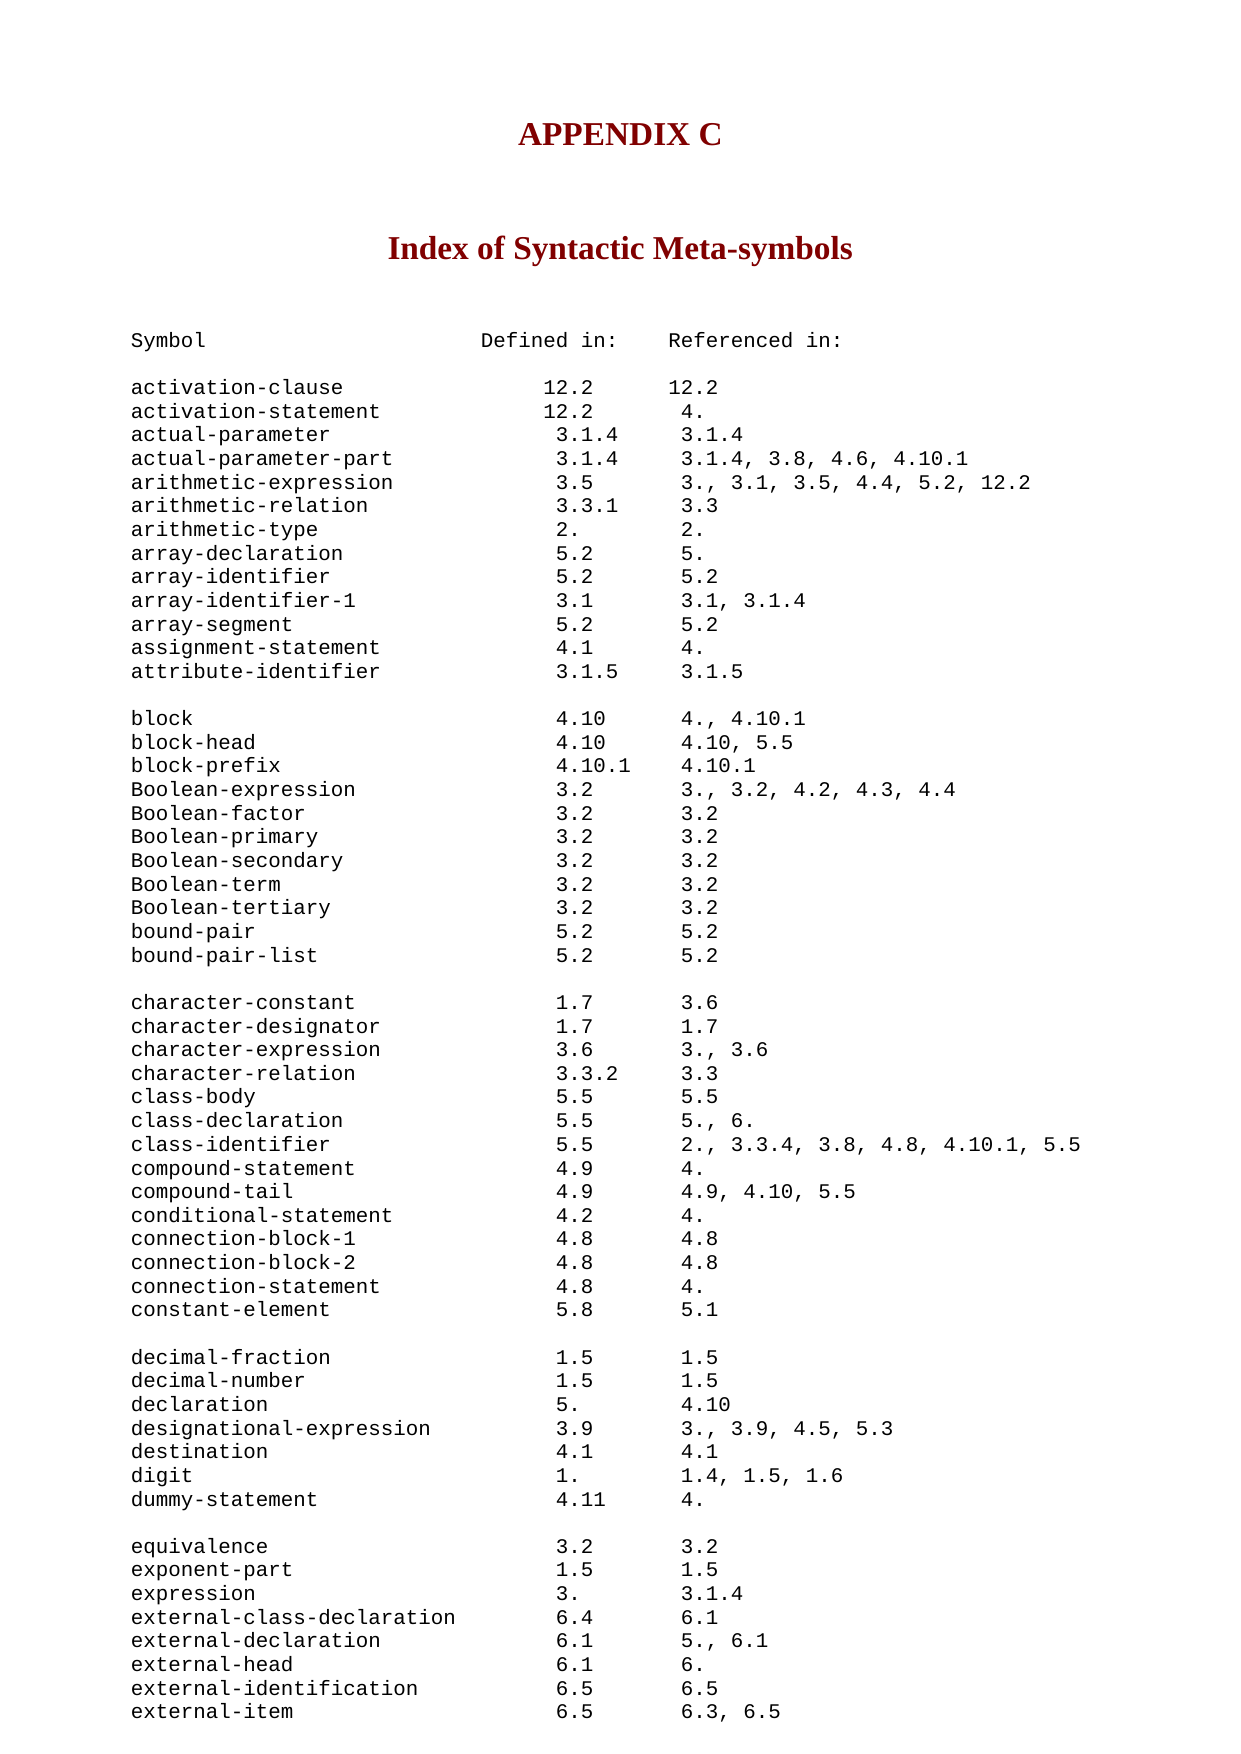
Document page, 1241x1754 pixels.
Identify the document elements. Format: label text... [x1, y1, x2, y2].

text arithmetic-relation 3.3.1 3.3 [118, 495, 1122, 519]
text array-segment 5.2 5.2 [118, 614, 1122, 637]
text attribute-identifier 3.1.5 3.1.5 [118, 661, 1122, 684]
text class-identifier 5.5 2., 3.3.4, 3.8, 4.8, 4.10.1, 5.5 [118, 1134, 1122, 1157]
text constant-element 5.8 5.1 [118, 1299, 1122, 1323]
subtitle APPENDIX C [118, 114, 1122, 152]
text activation-clause 12.2 12.2 [118, 377, 1122, 401]
text connection-block-2 4.8 4.8 [118, 1252, 1122, 1276]
text class-body 5.5 5.5 [118, 1087, 1122, 1110]
text bound-pair 5.2 5.2 [118, 921, 1122, 945]
text external-declaration 6.1 5., 6.1 [118, 1630, 1122, 1654]
text destination 4.1 4.1 [118, 1441, 1122, 1465]
text assignment-statement 4.1 4. [118, 637, 1122, 661]
text character-constant 1.7 3.6 [118, 992, 1122, 1016]
text expression 3. 3.1.4 [118, 1583, 1122, 1607]
text block-head 4.10 4.10, 5.5 [118, 732, 1122, 756]
text compound-tail 4.9 4.9, 4.10, 5.5 [118, 1181, 1122, 1205]
text conditional-statement 4.2 4. [118, 1205, 1122, 1228]
text arithmetic-type 2. 2. [118, 519, 1122, 543]
text class-declaration 5.5 5., 6. [118, 1110, 1122, 1134]
text activation-statement 12.2 4. [118, 401, 1122, 424]
text Boolean-primary 3.2 3.2 [118, 826, 1122, 850]
text character-expression 3.6 3., 3.6 [118, 1039, 1122, 1063]
text Symbol Defined in: Referenced in: [118, 330, 1122, 353]
text bound-pair-list 5.2 5.2 [118, 945, 1122, 968]
text Boolean-secondary 3.2 3.2 [118, 850, 1122, 874]
text compound-statement 4.9 4. [118, 1157, 1122, 1181]
text Boolean-tertiary 3.2 3.2 [118, 897, 1122, 921]
text external-class-declaration 6.4 6.1 [118, 1607, 1122, 1630]
text character-designator 1.7 1.7 [118, 1016, 1122, 1039]
text exponent-part 1.5 1.5 [118, 1559, 1122, 1583]
text equivalence 3.2 3.2 [118, 1536, 1122, 1559]
text actual-parameter 3.1.4 3.1.4 [118, 424, 1122, 448]
text Boolean-expression 3.2 3., 3.2, 4.2, 4.3, 4.4 [118, 779, 1122, 803]
text block-prefix 4.10.1 4.10.1 [118, 756, 1122, 779]
text arithmetic-expression 3.5 3., 3.1, 3.5, 4.4, 5.2, 12.2 [118, 472, 1122, 495]
text external-identification 6.5 6.5 [118, 1678, 1122, 1701]
text array-declaration 5.2 5. [118, 543, 1122, 566]
text designational-expression 3.9 3., 3.9, 4.5, 5.3 [118, 1418, 1122, 1441]
text array-identifier 5.2 5.2 [118, 566, 1122, 590]
text digit 1. 1.4, 1.5, 1.6 [118, 1465, 1122, 1488]
text Boolean-factor 3.2 3.2 [118, 803, 1122, 826]
text connection-statement 4.8 4. [118, 1276, 1122, 1299]
subtitle Index of Syntactic Meta-symbols [118, 190, 1122, 267]
text decimal-fraction 1.5 1.5 [118, 1347, 1122, 1370]
text connection-block-1 4.8 4.8 [118, 1228, 1122, 1252]
text decimal-number 1.5 1.5 [118, 1370, 1122, 1394]
text declaration 5. 4.10 [118, 1394, 1122, 1418]
text Boolean-term 3.2 3.2 [118, 874, 1122, 897]
text dummy-statement 4.11 4. [118, 1488, 1122, 1512]
text array-identifier-1 3.1 3.1, 3.1.4 [118, 590, 1122, 614]
text external-head 6.1 6. [118, 1654, 1122, 1678]
text block 4.10 4., 4.10.1 [118, 708, 1122, 732]
text character-relation 3.3.2 3.3 [118, 1063, 1122, 1087]
text actual-parameter-part 3.1.4 3.1.4, 3.8, 4.6, 4.10.1 [118, 448, 1122, 472]
text external-item 6.5 6.3, 6.5 [118, 1701, 1122, 1725]
